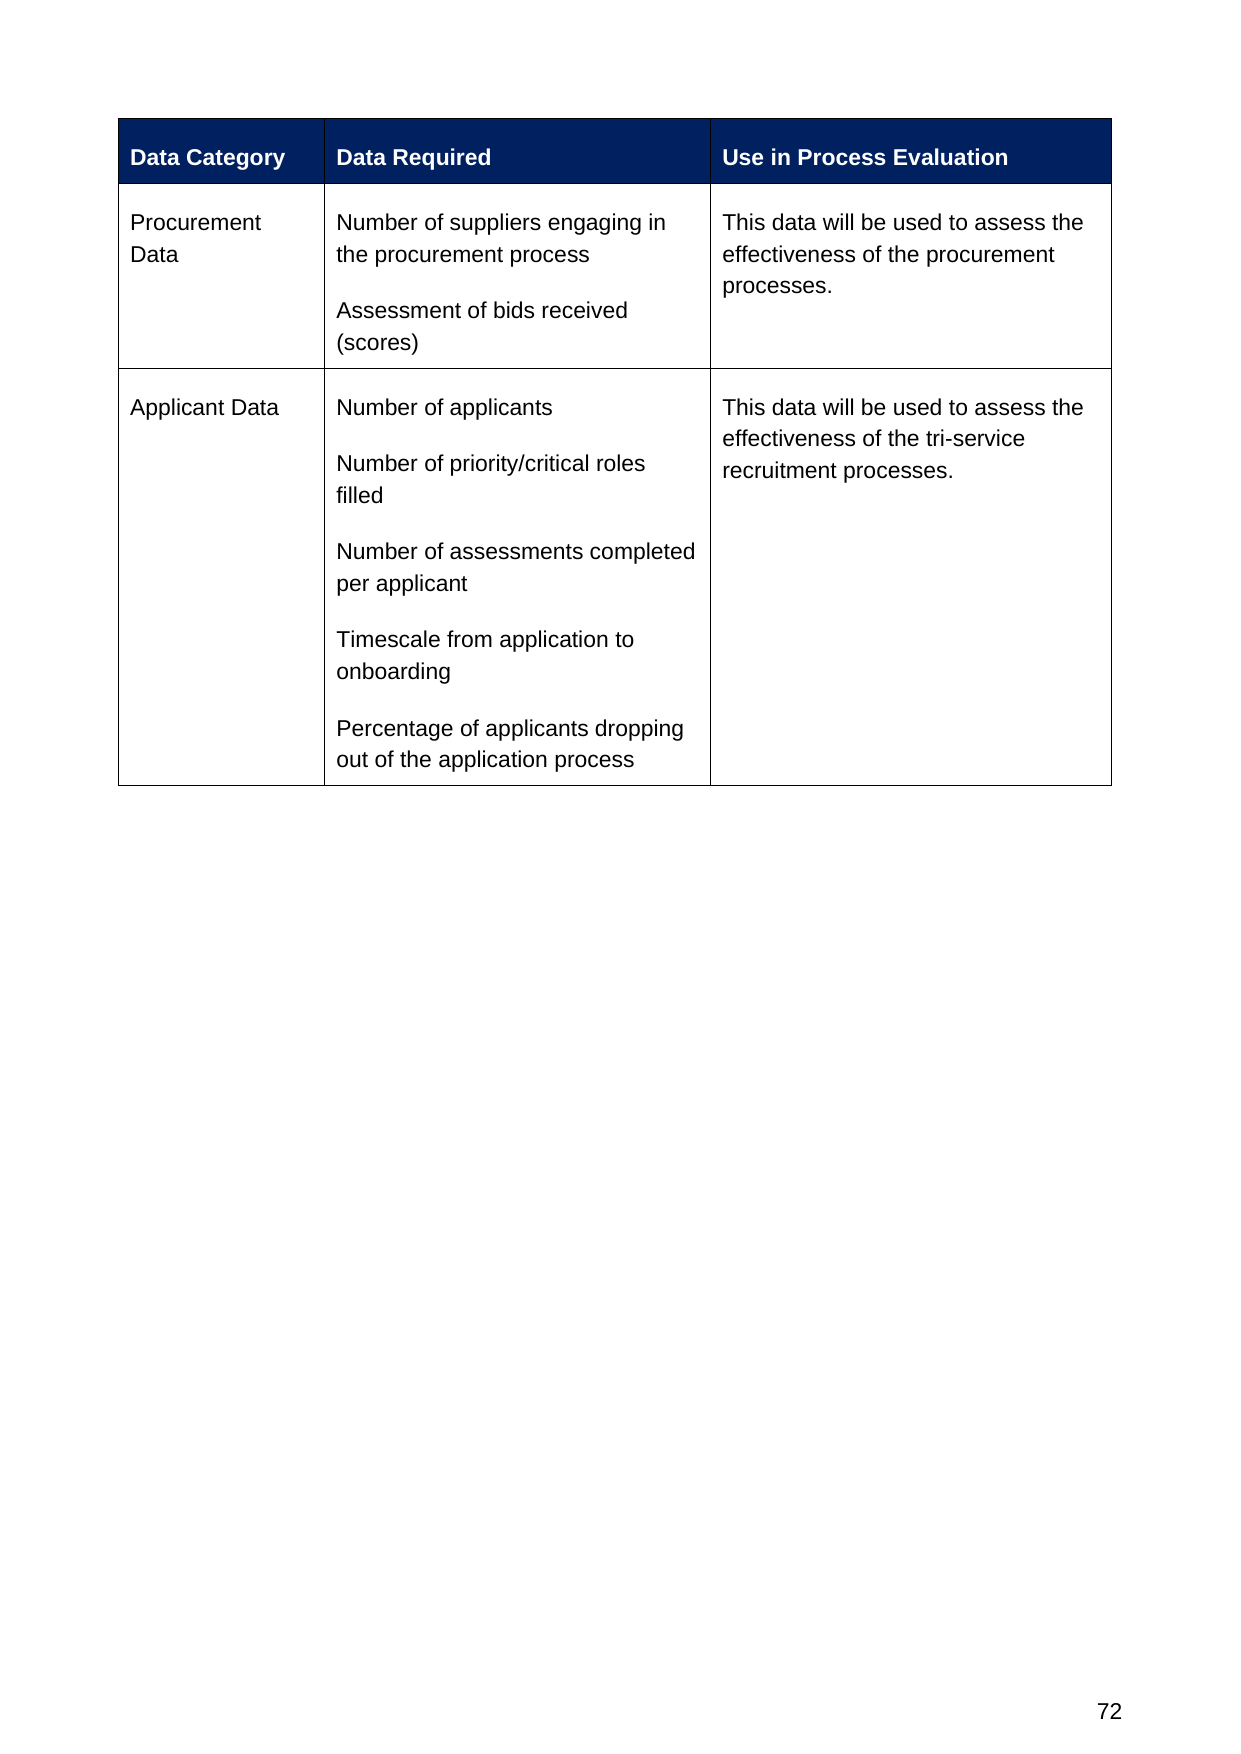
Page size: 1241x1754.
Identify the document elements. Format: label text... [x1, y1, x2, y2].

table_cell This data will be used to assess the effectiveness of the tri-service recruitment processes. [711, 369, 1111, 785]
table_cell Number of suppliers engaging in the procurement process Assessment of bids received (scores) [325, 184, 710, 368]
table_header Data Category [119, 119, 324, 183]
table_cell Procurement Data [119, 184, 324, 368]
table_cell Applicant Data [119, 369, 324, 785]
table_header Use in Process Evaluation [711, 119, 1111, 183]
table_cell This data will be used to assess the effectiveness of the procurement processes. [711, 184, 1111, 368]
table_cell Number of applicants Number of priority/critical roles filled Number of assessments completed per applicant Timescale from application to onboarding Percentage of applicants dropping out of the application process [325, 369, 710, 785]
table_header Data Required [325, 119, 710, 183]
